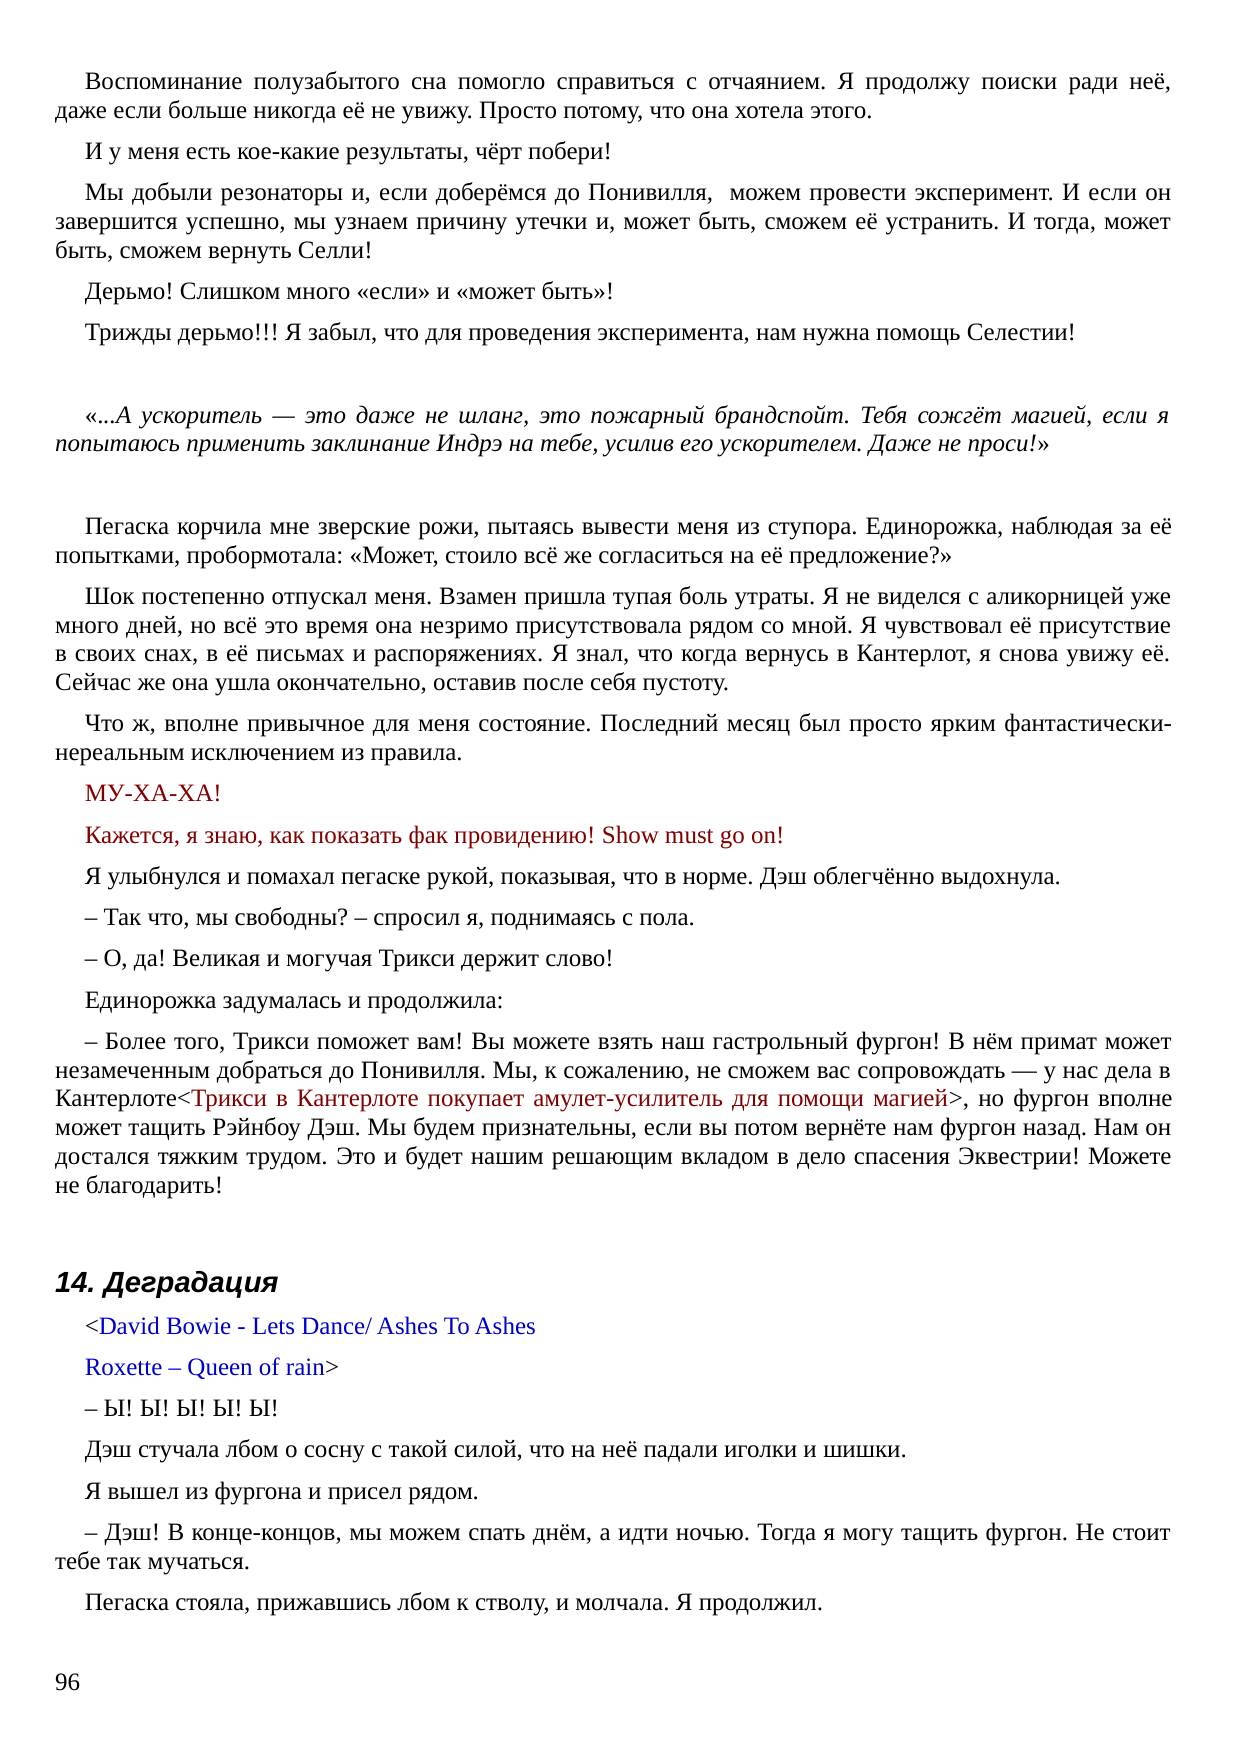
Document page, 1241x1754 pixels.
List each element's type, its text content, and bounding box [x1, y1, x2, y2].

text «...А ускоритель — это даже не шланг, это пожарный брандспойт. Тебя сожгёт магией, если я попытаюсь применить заклинание Индрэ на тебе, усилив его ускорителем. Даже не проси!» [55, 400, 1173, 457]
text – Более того, Трикси поможет вам! Вы можете взять наш гастрольный фургон! В нём примат может незамеченным добраться до Понивилля. Мы, к сожалению, не сможем вас сопровождать — у нас дела в Кантерлоте<Трикси в Кантерлоте покупает амулет-усилитель для помощи магией>, но фургон вполне может тащить Рэйнбоу Дэш. Мы будем признательны, если вы потом вернёте нам фургон назад. Нам он достался тяжким трудом. Это и будет нашим решающим вкладом в дело спасения Эквестрии! Можете не благодарить! [55, 1026, 1173, 1198]
text Кажется, я знаю, как показать фак провидению! Show must go on! [55, 820, 1173, 848]
text – Дэш! В конце-концов, мы можем спать днём, а идти ночью. Тогда я могу тащить фургон. Не стоит тебе так мучаться. [55, 1517, 1173, 1574]
text – Ы! Ы! Ы! Ы! Ы! [55, 1393, 1173, 1422]
text Roxette – Queen of rain> [55, 1352, 1173, 1381]
text <David Bowie - Lets Dance/ Ashes To Ashes [55, 1311, 1173, 1339]
text Единорожка задумалась и продолжила: [55, 985, 1173, 1013]
text И у меня есть кое-какие результаты, чёрт побери! [55, 136, 1173, 165]
text Я вышел из фургона и присел рядом. [55, 1476, 1173, 1504]
text Пегаска стояла, прижавшись лбом к стволу, и молчала. Я продолжил. [55, 1587, 1173, 1616]
text Дерьмо! Слишком много «если» и «может быть»! [55, 276, 1173, 305]
subtitle 14. Деградация [55, 1265, 1173, 1298]
text Мы добыли резонаторы и, если доберёмся до Понивилля, можем провести эксперимент. И если он завершится успешно, мы узнаем причину утечки и, может быть, сможем её устранить. И тогда, может быть, сможем вернуть Селли! [55, 177, 1173, 263]
text Трижды дерьмо!!! Я забыл, что для проведения эксперимента, нам нужна помощь Селестии! [55, 317, 1173, 346]
text Воспоминание полузабытого сна помогло справиться с отчаянием. Я продолжу поиски ради неё, даже если больше никогда её не увижу. Просто потому, что она хотела этого. [55, 66, 1173, 123]
text – О, да! Великая и могучая Трикси держит слово! [55, 943, 1173, 972]
text Пегаска корчила мне зверские рожи, пытаясь вывести меня из ступора. Единорожка, наблюдая за её попытками, пробормотала: «Может, стоило всё же согласиться на её предложение?» [55, 511, 1173, 568]
text Что ж, вполне привычное для меня состояние. Последний месяц был просто ярким фантастически-нереальным исключением из правила. [55, 708, 1173, 766]
text МУ-ХА-ХА! [55, 778, 1173, 807]
text Дэш стучала лбом о сосну с такой силой, что на неё падали иголки и шишки. [55, 1434, 1173, 1463]
text – Так что, мы свободны? – спросил я, поднимаясь с пола. [55, 902, 1173, 931]
text Я улыбнулся и помахал пегаске рукой, показывая, что в норме. Дэш облегчённо выдохнула. [55, 861, 1173, 890]
text Шок постепенно отпускал меня. Взамен пришла тупая боль утраты. Я не виделся с аликорницей уже много дней, но всё это время она незримо присутствовала рядом со мной. Я чувствовал её присутствие в своих снах, в её письмах и распоряжениях. Я знал, что когда вернусь в Кантерлот, я снова увижу её. Сейчас же она ушла окончательно, оставив после себя пустоту. [55, 581, 1173, 696]
